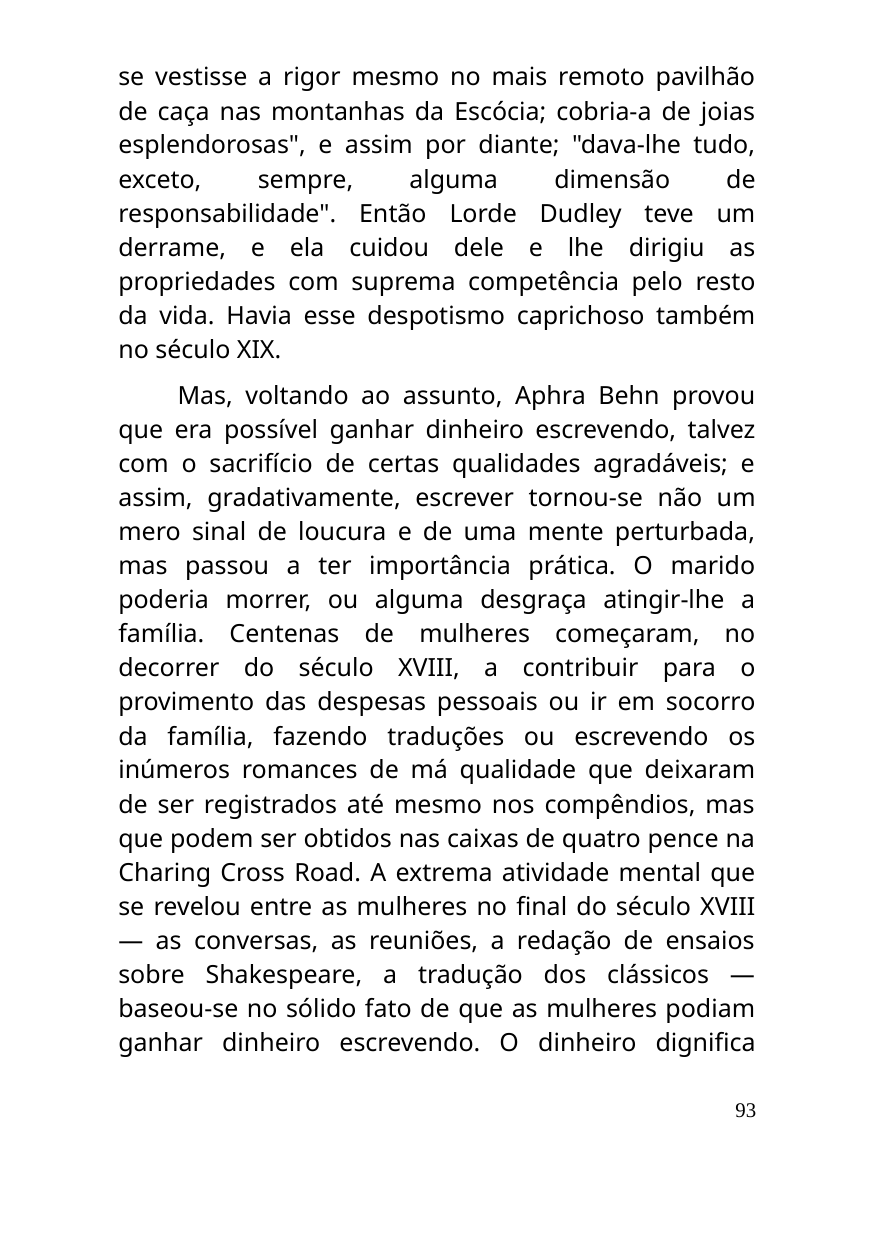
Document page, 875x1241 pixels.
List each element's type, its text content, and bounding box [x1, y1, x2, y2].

text se vestisse a rigor mesmo no mais remoto pavilhão de caça nas montanhas da Escócia; cobria-a de joias esplendorosas", e assim por diante; "dava-lhe tudo, exceto, sempre, alguma dimensão de responsabilidade". Então Lorde Dudley teve um derrame, e ela cuidou dele e lhe dirigiu as propriedades com suprema competência pelo resto da vida. Havia esse despotismo caprichoso também no século XIX. [118, 59, 756, 366]
text Mas, voltando ao assunto, Aphra Behn provou que era possível ganhar dinheiro escrevendo, talvez com o sacrifício de certas qualidades agradáveis; e assim, gradativamente, escrever tornou-se não um mero sinal de loucura e de uma mente perturbada, mas passou a ter importância prática. O marido poderia morrer, ou alguma desgraça atingir-lhe a família. Centenas de mulheres começaram, no decorrer do século XVIII, a contribuir para o provimento das despesas pessoais ou ir em socorro da família, fazendo traduções ou escrevendo os inúmeros romances de má qualidade que deixaram de ser registrados até mesmo nos compêndios, mas que podem ser obtidos nas caixas de quatro pence na Charing Cross Road. A extrema atividade mental que se revelou entre as mulheres no final do século XVIII — as conversas, as reuniões, a redação de ensaios sobre Shakespeare, a tradução dos clássicos — baseou-se no sólido fato de que as mulheres podiam ganhar dinheiro escrevendo. O dinheiro dignifica [118, 377, 756, 1059]
